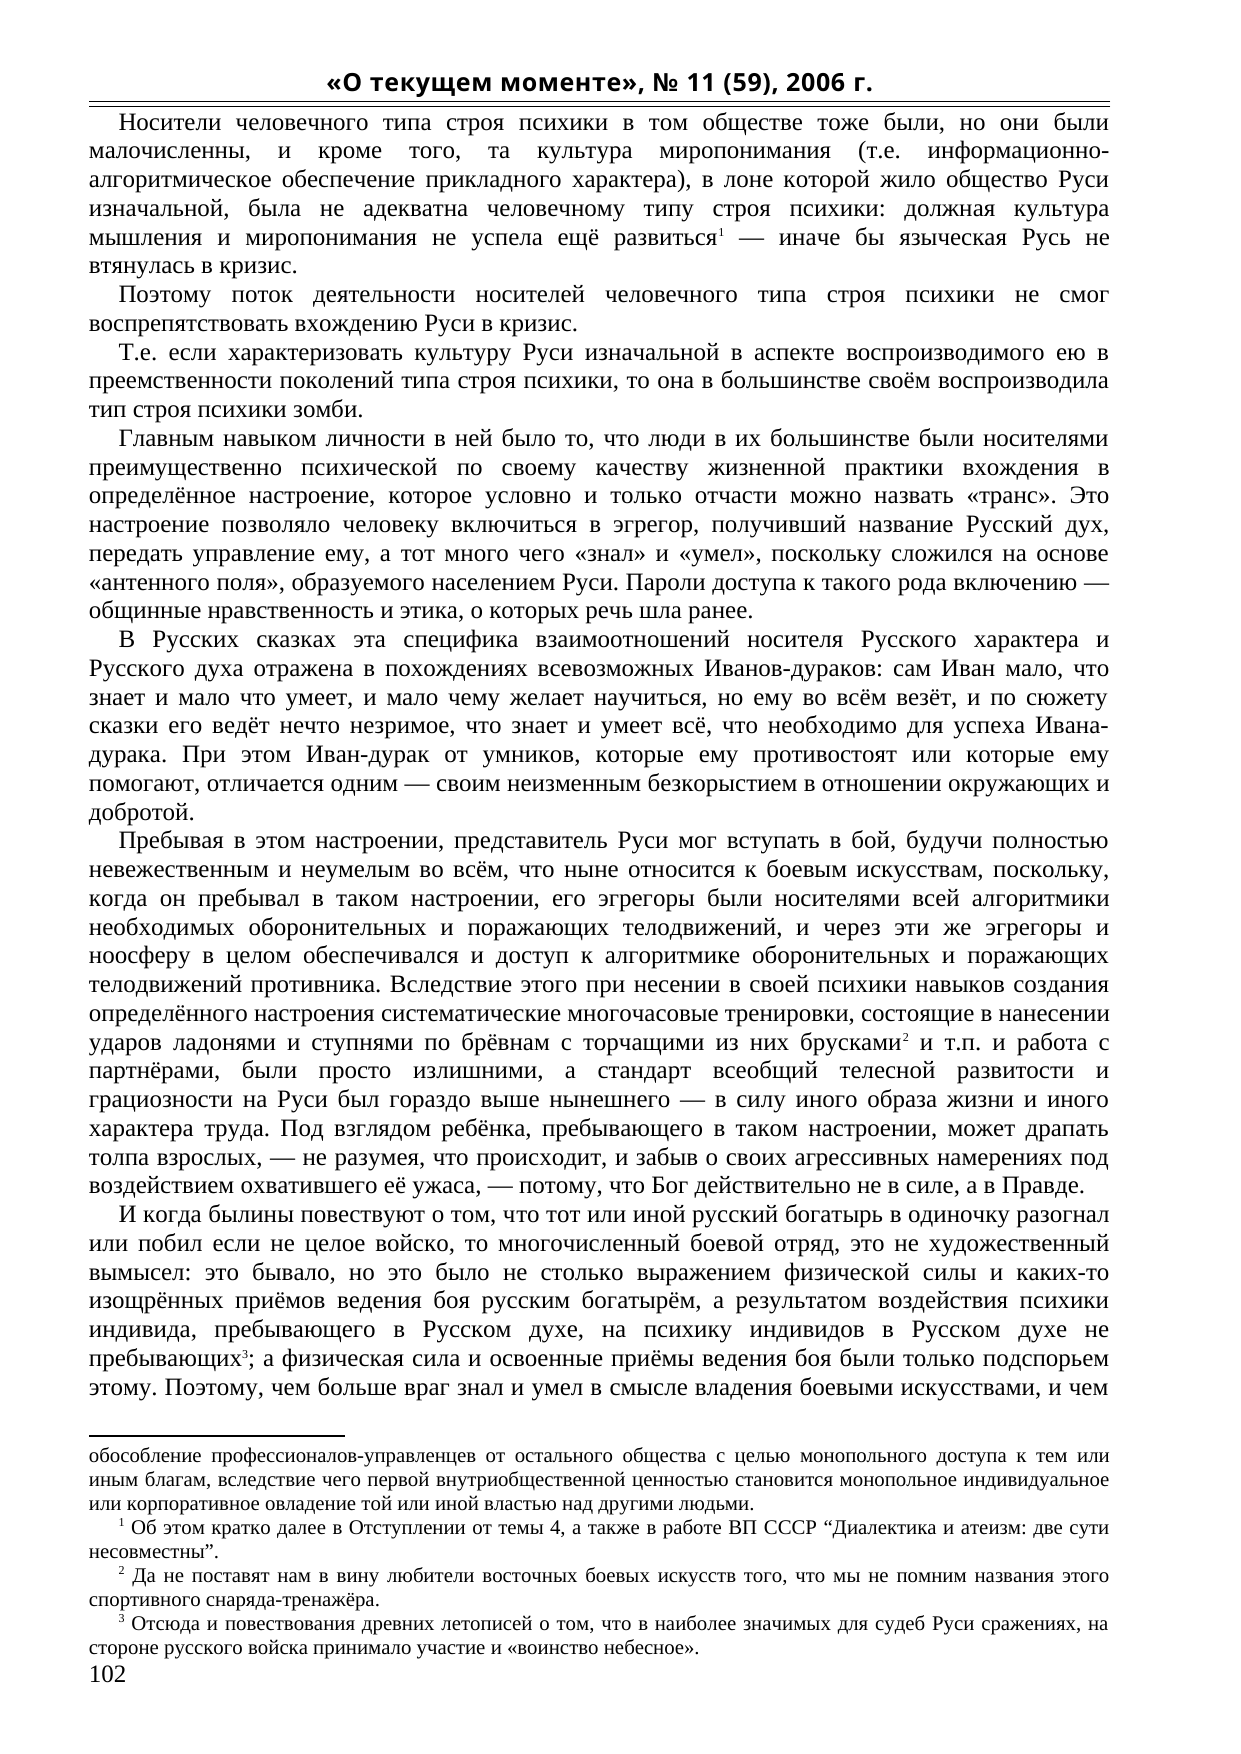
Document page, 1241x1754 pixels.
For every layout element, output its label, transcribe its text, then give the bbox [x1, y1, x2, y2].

text В Русских сказках эта специфика взаимоотношений носителя Русского характера и Русского духа отражена в похождениях всевозможных Иванов-дураков: сам Иван мало, что знает и мало что умеет, и мало чему желает научиться, но ему во всём везёт, и по сюжету сказки его ведёт нечто незримое, что знает и умеет всё, что необходимо для успеха Ивана-дурака. При этом Иван-дурак от умников, которые ему противостоят или которые ему помогают, отличается одним — своим неизменным безкорыстием в отношении окружающих и добротой. [89, 624, 1110, 825]
text Носители человечного типа строя психики в том обществе тоже были, но они были малочисленны, и кроме того, та культура миропонимания (т.е. информационно-алгоритмическое обеспечение прикладного характера), в лоне которой жило общество Руси изначальной, была не адекватна человечному типу строя психики: должная культура мышления и миропонимания не успела ещё развиться — иначе бы языческая Русь не втянулась в кризис. [89, 107, 1110, 279]
text И когда былины повествуют о том, ч­то тот или иной русский богатырь в одиночку разогнал или побил если не целое войско, то многочисленный боевой отряд, это не художественный вымысел: это бывало, но это было не столько выражением физической силы и каких-то изощрённых приёмов ведения боя русским богатырём, а результатом воздействия психики индивида, пребывающего в Русском духе, на психику индивидов в Русском духе не пребывающих; а физическая сила и освоенные приёмы ведения боя были только подспорьем этому. Поэтому, чем больше враг знал и умел в смысле владения боевыми искусствами, и чем [89, 1199, 1110, 1400]
text Об этом кратко далее в Отступлении от темы 4, а также в работе ВП СССР “Диалектика и атеизм: две сути несовместны”. [89, 1515, 1110, 1563]
text Отсюда и повествования древних летописей о том, что в наиболее значимых для судеб Руси сражениях, на стороне русского войска принимало участие и «воинство небесное». [89, 1611, 1110, 1659]
text Да не поставят нам в вину любители восточных боевых искусств того, что мы не помним названия этого спортивного снаряда-тренажёра. [89, 1563, 1110, 1611]
text Поэтому поток деятельности носителей человечного типа строя психики не смог воспрепятствовать вхождению Руси в кризис. [89, 279, 1110, 337]
text Пребывая в этом настроении, представитель Руси мог вступать в бой, будучи полностью невежественным и неумелым во всём, что ныне относится к боевым искусствам, поскольку, когда он пребывал в таком настроении, его эгрегоры были носителями всей алгоритмики необходимых оборонительных и поражающих телодвижений, и через эти же эгрегоры и ноосферу в целом обеспечивался и доступ к алгоритмике оборонительных и поражающих телодвижений противника. Вследствие этого при несении в своей психики навыков создания определённого настроения систематические многочасовые тренировки, состоящие в нанесении ударов ладонями и ступнями по брёвнам с торчащими из них брусками и т.п. и работа с партнёрами, были просто излишними, а стандарт всеобщий телесной развитости и грациозности на Руси был гораздо выше нынешнего — в силу иного образа жизни и иного характера труда. Под взглядом ребёнка, пребывающего в таком настроении, может драпать толпа взрослых, — не разумея, что происходит, и забыв о своих агрессивных намерениях под воздействием охватившего её ужаса, — потому, что Бог действительно не в силе, а в Правде. [89, 825, 1110, 1199]
text обособление про­фес­сионалов-управленцев от остального общества с целью монопольного доступа к тем или иным благам, вследствие чего первой внутриобщественной ценностью становится монопольное индивидуальное или корпоративное овладение той или иной властью над другими людьми. [89, 1442, 1110, 1515]
text Т.е. если характеризовать культуру Руси изначальной в аспекте воспроизводимого ею в преемственности поколений типа строя психики, то она в большинстве своём воспроизводила тип строя психики зомби. [89, 337, 1110, 423]
text Главным навыком личности в ней было то, что люди в их большинстве были носителями преимущественно психической по своему качеству жизненной практики вхождения в определённое настроение, которое условно и только отчасти можно назвать «транс». Это настроение позволяло человеку включиться в эгрегор, получивший название Русский дух, передать управление ему, а тот много чего «знал» и «умел», поскольку сложился на основе «антенного поля», образуемого населением Руси. Пароли доступа к такого рода включению — общинные нравственность и этика, о которых речь шла ранее. [89, 423, 1110, 624]
